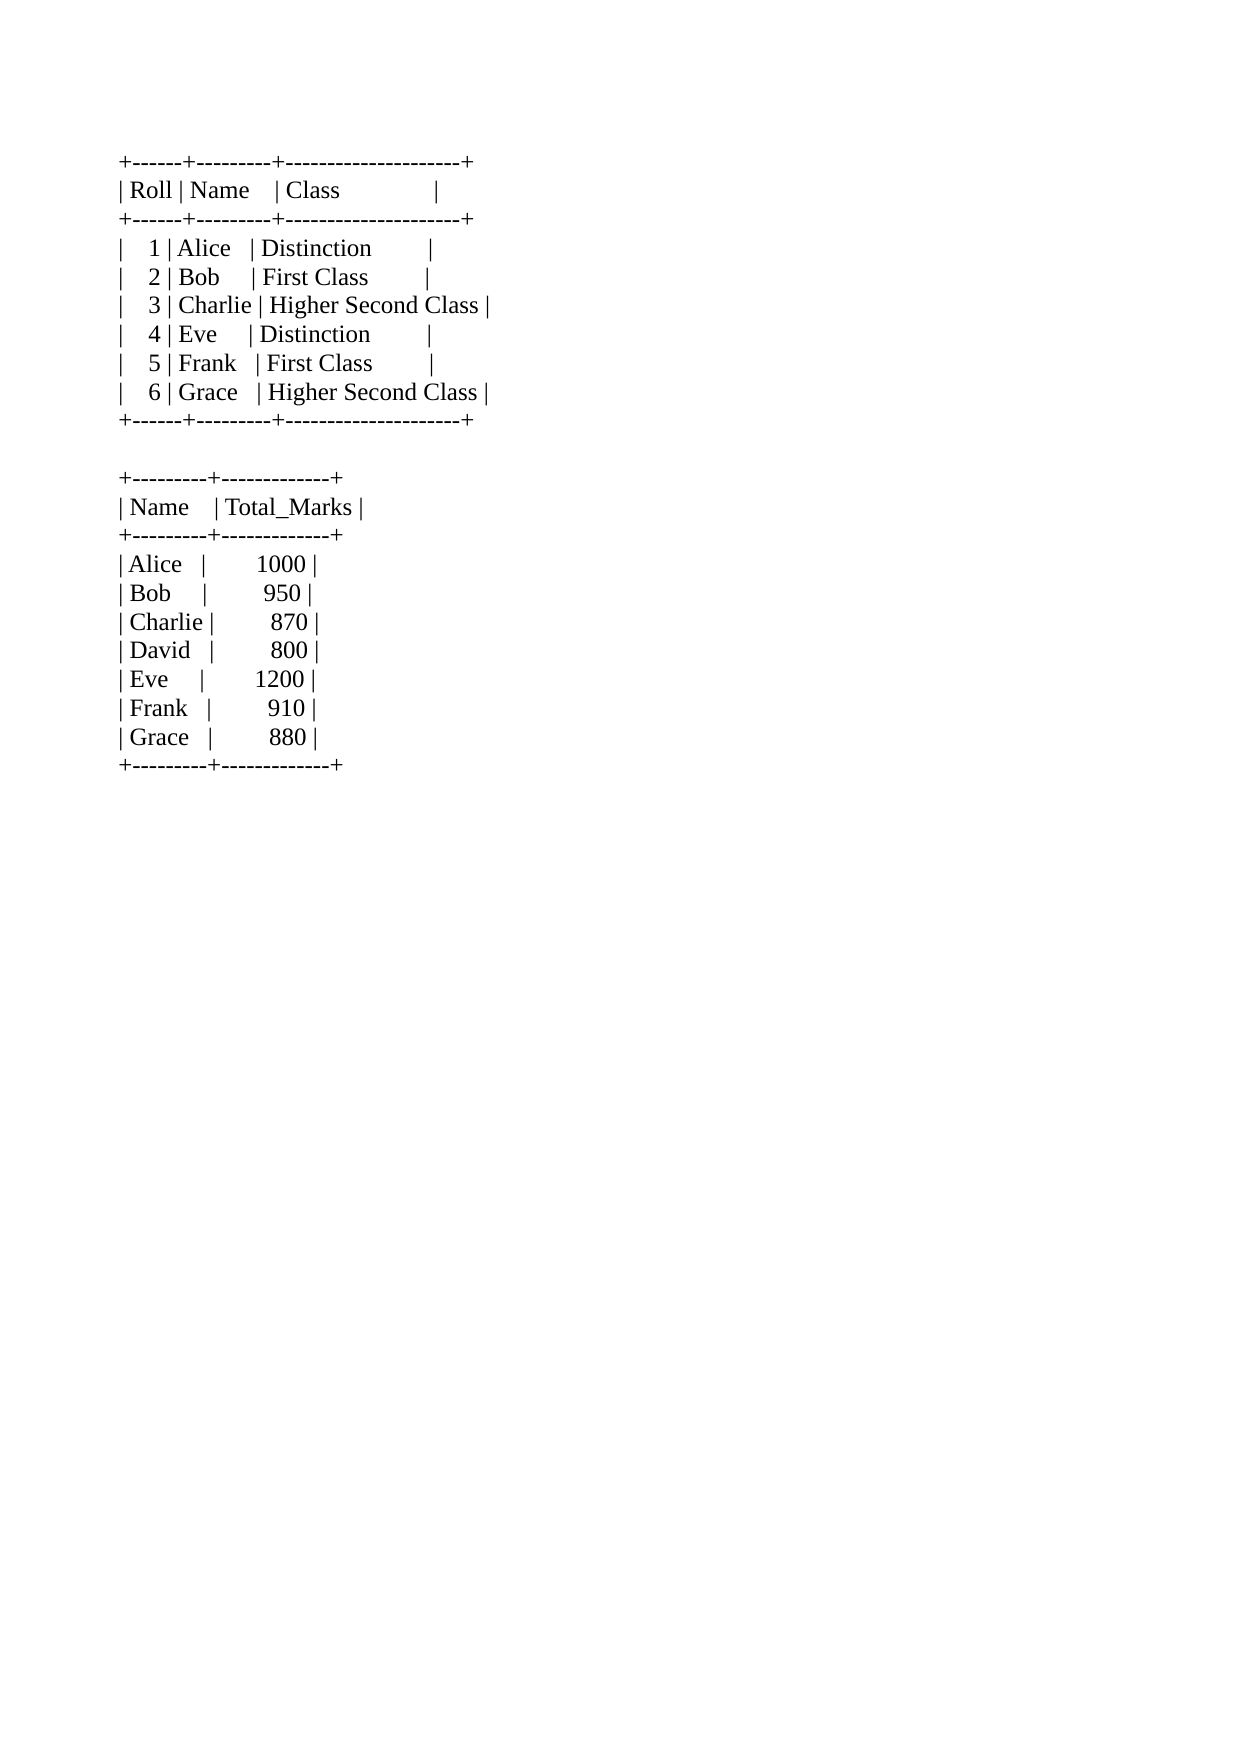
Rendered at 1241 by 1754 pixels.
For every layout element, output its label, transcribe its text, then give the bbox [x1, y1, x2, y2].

text +---------+-------------+ [118, 751, 1122, 866]
text | 5 | Frank | First Class | [118, 348, 1122, 377]
text | 3 | Charlie | Higher Second Class | [118, 291, 1122, 319]
text | Name | Total_Marks | [118, 492, 1122, 521]
text +------+---------+---------------------+ [118, 204, 1122, 233]
text +------+---------+---------------------+ +---------+-------------+ [118, 406, 1122, 492]
text | Charlie | 870 | [118, 607, 1122, 636]
text | 4 | Eve | Distinction | [118, 319, 1122, 348]
text +------+---------+---------------------+ [118, 147, 1122, 176]
text | Grace | 880 | [118, 722, 1122, 751]
text | 6 | Grace | Higher Second Class | [118, 377, 1122, 406]
text | 1 | Alice | Distinction | [118, 233, 1122, 262]
text | Alice | 1000 | [118, 549, 1122, 578]
text | 2 | Bob | First Class | [118, 262, 1122, 291]
text | David | 800 | [118, 636, 1122, 664]
text | Bob | 950 | [118, 578, 1122, 607]
text | Roll | Name | Class | [118, 176, 1122, 204]
text | Frank | 910 | [118, 693, 1122, 722]
text +---------+-------------+ [118, 521, 1122, 549]
text | Eve | 1200 | [118, 664, 1122, 693]
